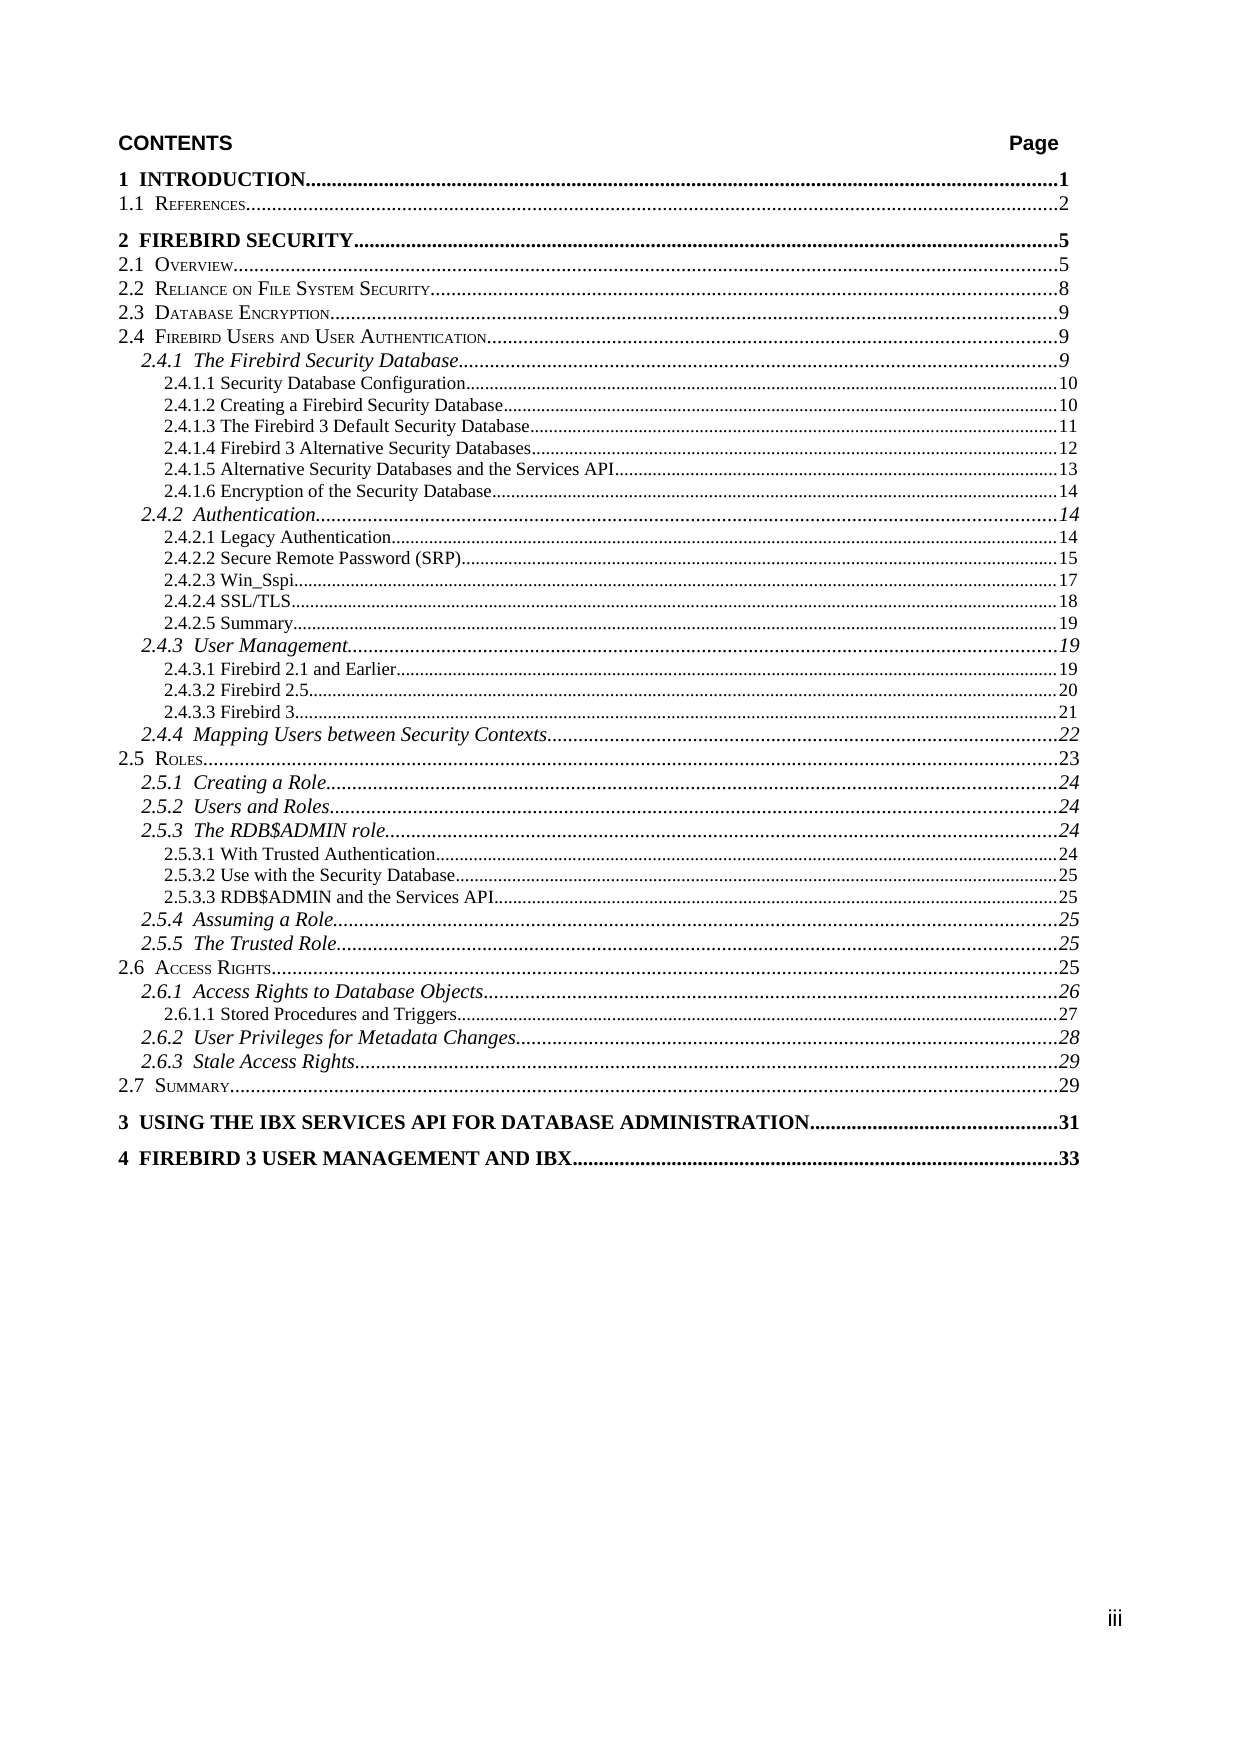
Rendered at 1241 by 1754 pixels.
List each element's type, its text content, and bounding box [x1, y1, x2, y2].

text 3 Using the IBX Services API for Database Administration 31 [118, 1109, 1122, 1134]
text 2.4.1.5 Alternative Security Databases and the Services API 13 [164, 458, 1122, 480]
text 2.4.3 User Management 19 [141, 633, 1122, 657]
text 2.6.3 Stale Access Rights 29 [141, 1049, 1122, 1073]
text 2 Firebird Security 5 [118, 228, 1122, 252]
text 2.4.3.2 Firebird 2.5 20 [164, 679, 1122, 701]
text 2.4 Firebird Users and User Authentication 9 [118, 324, 1122, 348]
text CONTENTS Page [118, 131, 1122, 154]
text 2.5.4 Assuming a Role 25 [141, 907, 1122, 931]
text 2.4.3.1 Firebird 2.1 and Earlier 19 [164, 657, 1122, 679]
text 2.4.2.1 Legacy Authentication 14 [164, 526, 1122, 547]
text 2.1 Overview 5 [118, 252, 1122, 276]
text 2.4.4 Mapping Users between Security Contexts 22 [141, 722, 1122, 746]
text 2.4.3.3 Firebird 3 21 [164, 701, 1122, 722]
text 2.6 Access Rights 25 [118, 955, 1122, 979]
text 2.2 Reliance on File System Security 8 [118, 276, 1122, 300]
text 2.5.3 The RDB$ADMIN role 24 [141, 818, 1122, 842]
text 2.5.3.3 RDB$ADMIN and the Services API 25 [164, 886, 1122, 907]
text 1.1 References 2 [118, 191, 1122, 215]
text 2.4.1.2 Creating a Firebird Security Database 10 [164, 394, 1122, 415]
text 2.3 Database Encryption 9 [118, 300, 1122, 324]
text 2.5 Roles 23 [118, 746, 1122, 770]
text 2.4.1.6 Encryption of the Security Database 14 [164, 480, 1122, 501]
text 2.4.2.3 Win_Sspi 17 [164, 569, 1122, 590]
text 2.5.5 The Trusted Role 25 [141, 931, 1122, 955]
text 2.4.2 Authentication 14 [141, 501, 1122, 526]
text 2.4.2.5 Summary 19 [164, 612, 1122, 633]
text 2.6.1 Access Rights to Database Objects 26 [141, 979, 1122, 1003]
text 2.5.3.2 Use with the Security Database 25 [164, 864, 1122, 886]
text 2.4.1.1 Security Database Configuration 10 [164, 372, 1122, 394]
text 2.5.2 Users and Roles 24 [141, 794, 1122, 818]
text 2.4.2.2 Secure Remote Password (SRP) 15 [164, 547, 1122, 569]
text 2.4.1 The Firebird Security Database 9 [141, 348, 1122, 372]
text 2.5.3.1 With Trusted Authentication 24 [164, 842, 1122, 864]
text 2.7 Summary 29 [118, 1073, 1122, 1097]
text 2.5.1 Creating a Role 24 [141, 770, 1122, 794]
text 2.4.1.3 The Firebird 3 Default Security Database 11 [164, 415, 1122, 437]
text 2.6.1.1 Stored Procedures and Triggers 27 [164, 1003, 1122, 1025]
text 2.4.1.4 Firebird 3 Alternative Security Databases 12 [164, 437, 1122, 458]
text 2.4.2.4 SSL/TLS 18 [164, 590, 1122, 612]
text 4 Firebird 3 User Management and IBX 33 [118, 1146, 1122, 1170]
text 2.6.2 User Privileges for Metadata Changes 28 [141, 1025, 1122, 1049]
text 1 Introduction 1 [118, 167, 1122, 191]
